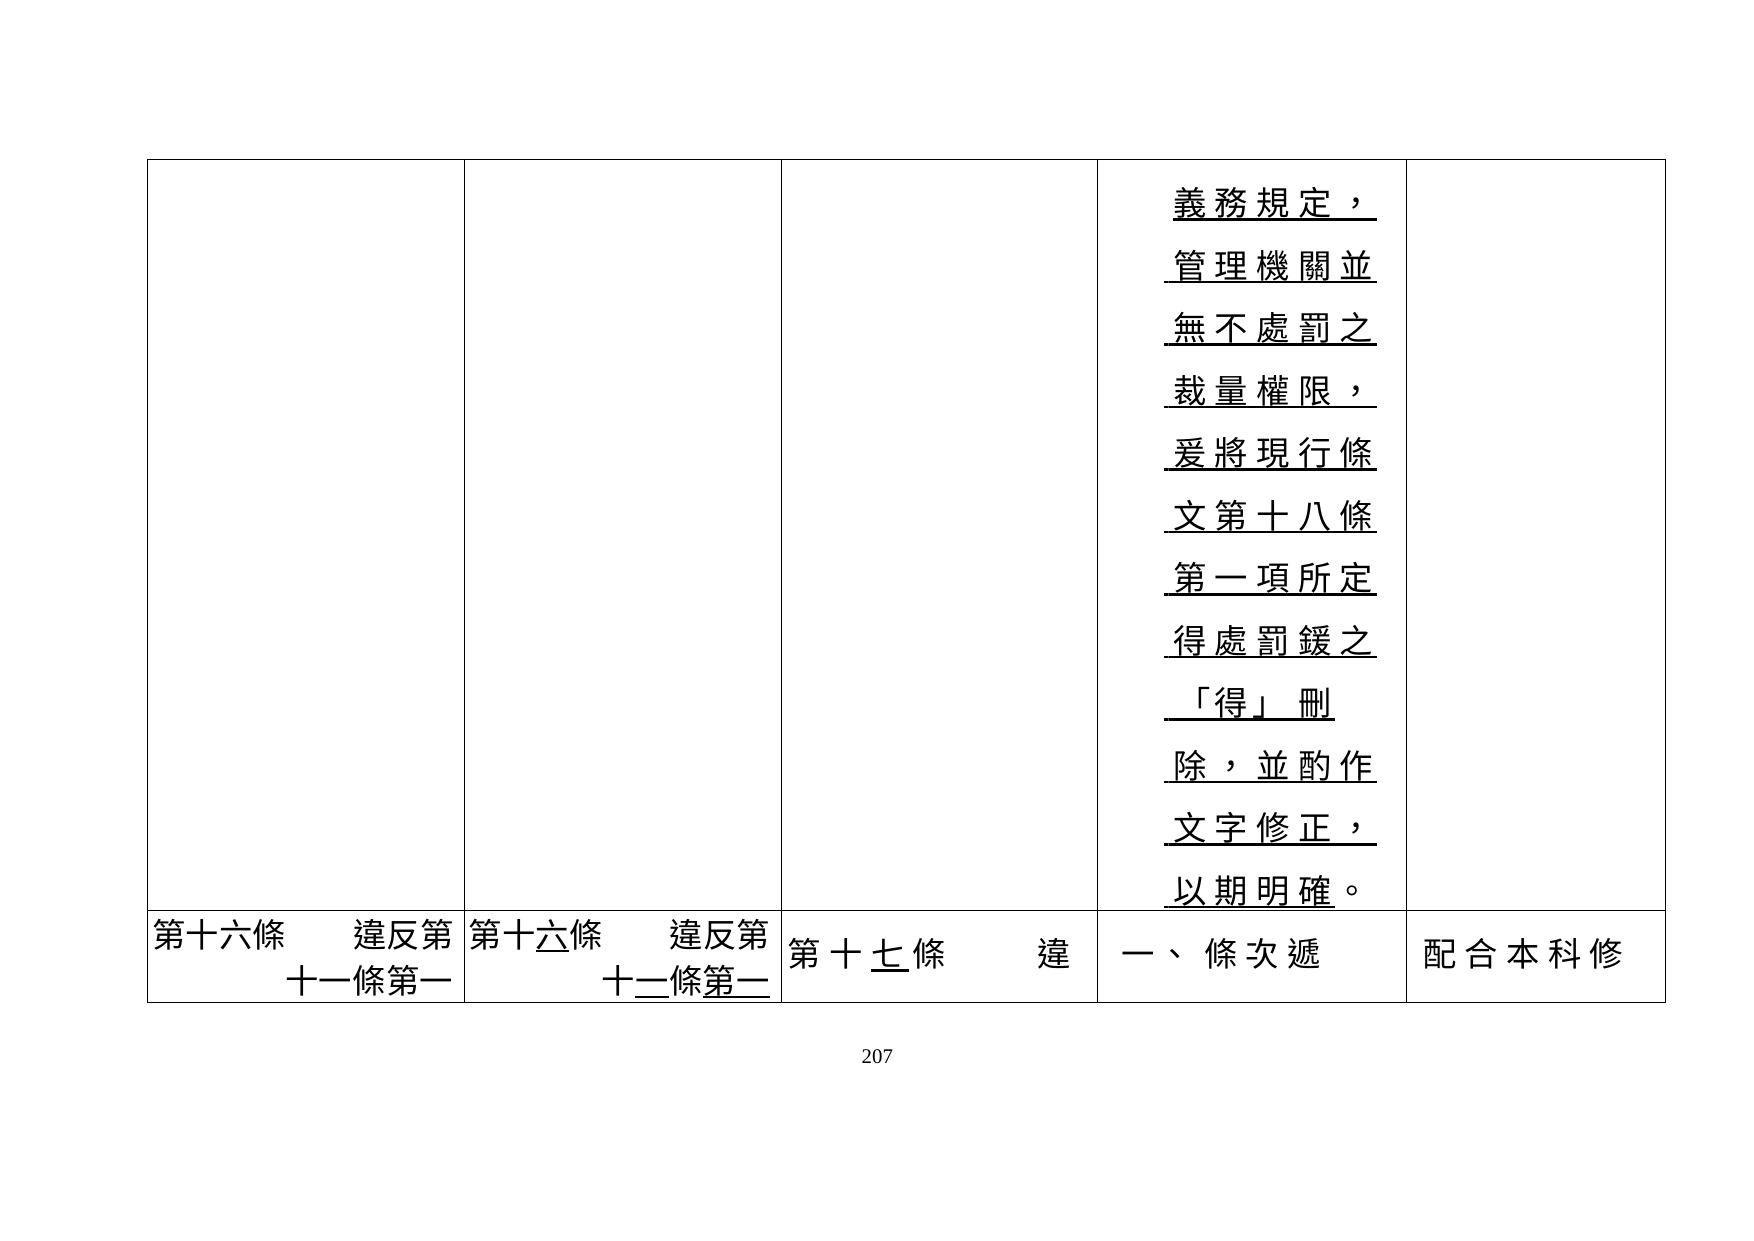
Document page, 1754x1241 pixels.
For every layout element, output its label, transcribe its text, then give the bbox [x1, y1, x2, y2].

table_cell 第十七條 違 [782, 911, 1097, 1002]
table_cell 第十六條 違反第十一條第一 [465, 911, 781, 1002]
table_cell 一、條次遞 [1098, 911, 1406, 1002]
table_cell [1407, 160, 1665, 909]
table_cell 第十六條 違反第十一條第一 [148, 911, 464, 1002]
table_cell [148, 160, 464, 909]
table_cell 配合本科修 [1407, 911, 1665, 1002]
table_cell [782, 160, 1097, 909]
table_cell 義務規定，管理機關並無不處罰之裁量權限，爰將現行條文第十八條第一項所定得處罰鍰之「得」刪除，並酌作文字修正，以期明確。 [1098, 160, 1406, 909]
table_cell [465, 160, 781, 909]
